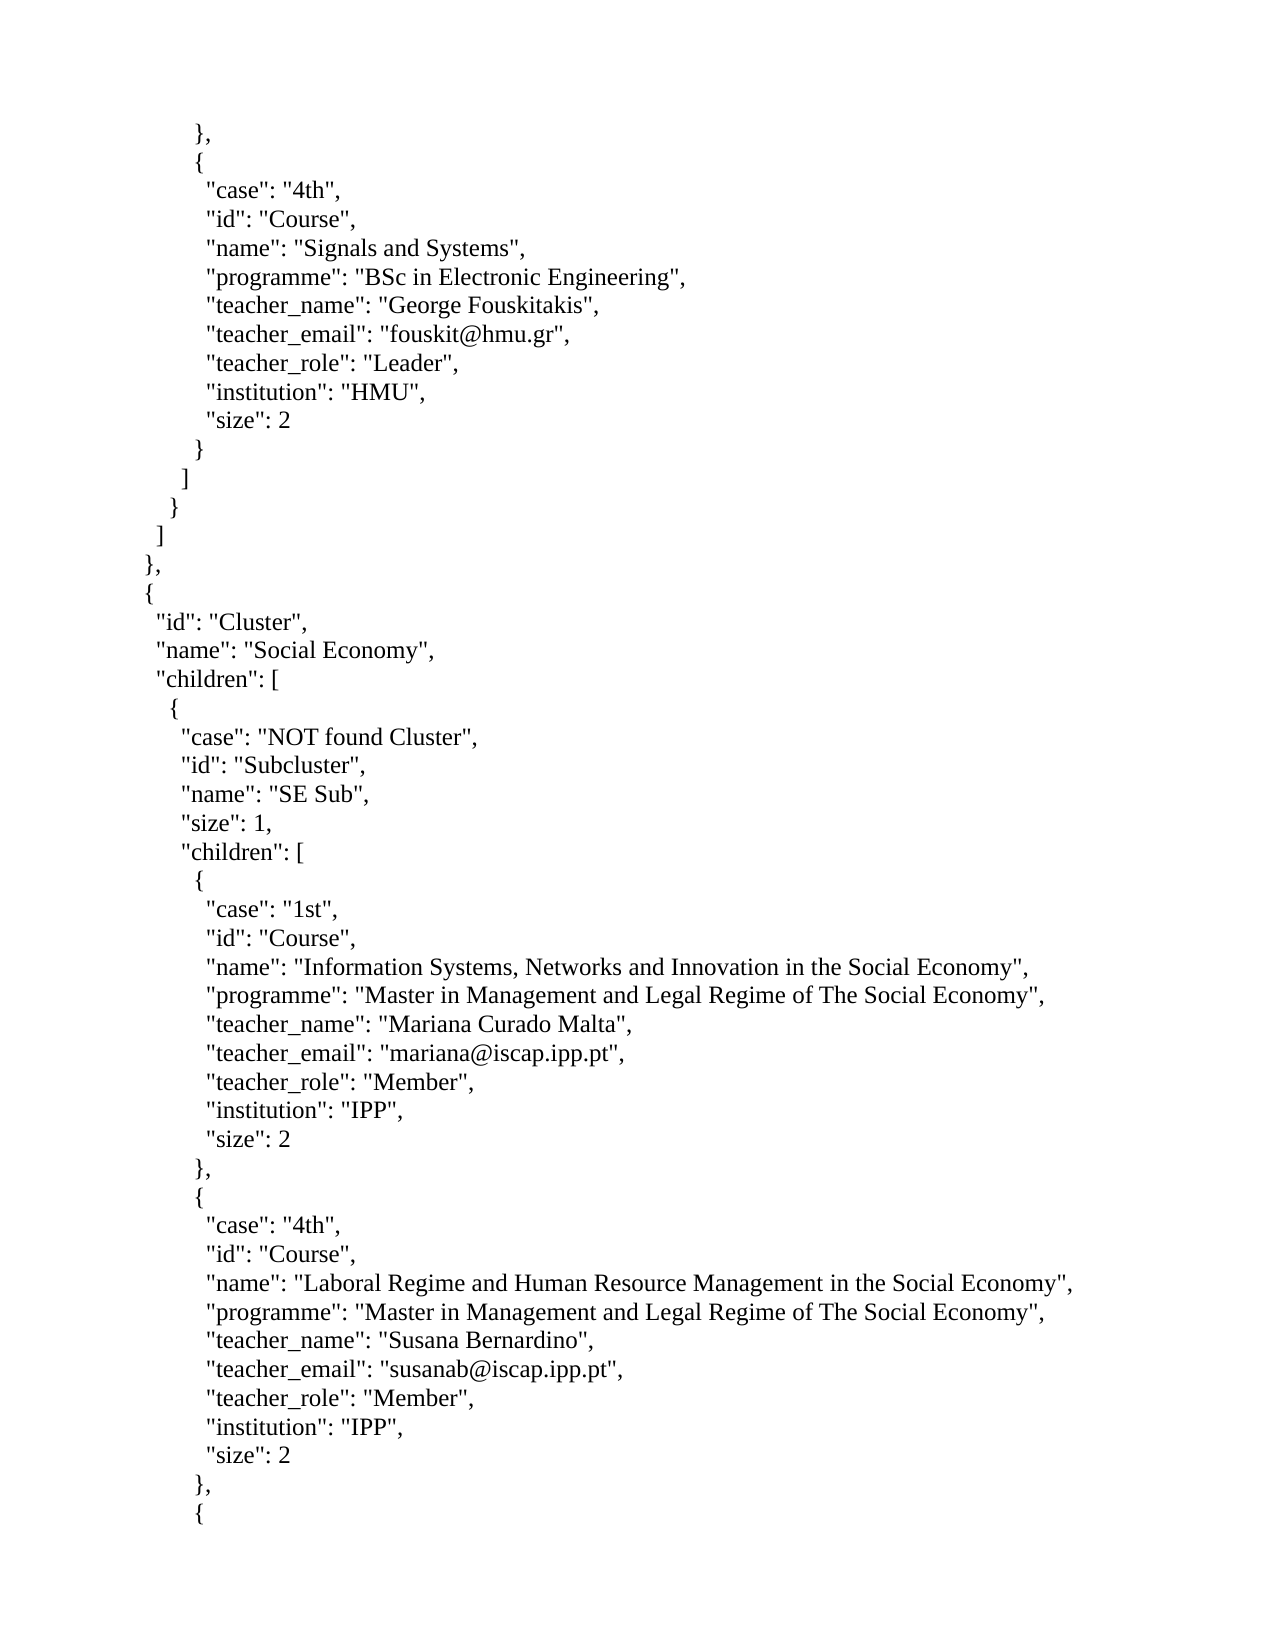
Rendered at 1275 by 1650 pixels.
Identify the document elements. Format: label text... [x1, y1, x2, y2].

text "name": "Laboral Regime and Human Resource Management in the Social Economy", [118, 1268, 1157, 1297]
text "institution": "HMU", [118, 377, 1157, 406]
text "programme": "Master in Management and Legal Regime of The Social Economy", [118, 1297, 1157, 1326]
text } [118, 434, 1157, 463]
text { [118, 578, 1157, 607]
text "id": "Course", [118, 1239, 1157, 1268]
text "size": 2 [118, 1441, 1157, 1469]
text { [118, 693, 1157, 722]
text "teacher_role": "Member", [118, 1383, 1157, 1412]
text "case": "4th", [118, 1211, 1157, 1239]
text "case": "4th", [118, 176, 1157, 204]
text "children": [ [118, 664, 1157, 693]
text ] [118, 463, 1157, 492]
text "programme": "Master in Management and Legal Regime of The Social Economy", [118, 981, 1157, 1009]
text "case": "1st", [118, 894, 1157, 923]
text "id": "Course", [118, 204, 1157, 233]
text "programme": "BSc in Electronic Engineering", [118, 262, 1157, 291]
text "teacher_email": "susanab@iscap.ipp.pt", [118, 1354, 1157, 1383]
text "name": "Signals and Systems", [118, 233, 1157, 262]
text "institution": "IPP", [118, 1412, 1157, 1441]
text ] [118, 521, 1157, 549]
text "size": 2 [118, 406, 1157, 434]
text }, [118, 118, 1157, 147]
text }, [118, 1153, 1157, 1182]
text "teacher_name": "George Fouskitakis", [118, 291, 1157, 319]
text "id": "Cluster", [118, 607, 1157, 636]
text "teacher_email": "mariana@iscap.ipp.pt", [118, 1038, 1157, 1067]
text "teacher_name": "Mariana Curado Malta", [118, 1009, 1157, 1038]
text "id": "Subcluster", [118, 751, 1157, 779]
text { [118, 147, 1157, 176]
text }, [118, 549, 1157, 578]
text "teacher_email": "fouskit@hmu.gr", [118, 319, 1157, 348]
text "institution": "IPP", [118, 1096, 1157, 1124]
text "teacher_name": "Susana Bernardino", [118, 1326, 1157, 1354]
text }, [118, 1469, 1157, 1498]
text "name": "Social Economy", [118, 636, 1157, 664]
text "teacher_role": "Leader", [118, 348, 1157, 377]
text } [118, 492, 1157, 521]
text { [118, 1498, 1157, 1527]
text "case": "NOT found Cluster", [118, 722, 1157, 751]
text "size": 1, [118, 808, 1157, 837]
text "id": "Course", [118, 923, 1157, 952]
text "size": 2 [118, 1124, 1157, 1153]
text { [118, 1182, 1157, 1211]
text "children": [ [118, 837, 1157, 866]
text "name": "Information Systems, Networks and Innovation in the Social Economy", [118, 952, 1157, 981]
text { [118, 866, 1157, 894]
text "teacher_role": "Member", [118, 1067, 1157, 1096]
text "name": "SE Sub", [118, 779, 1157, 808]
